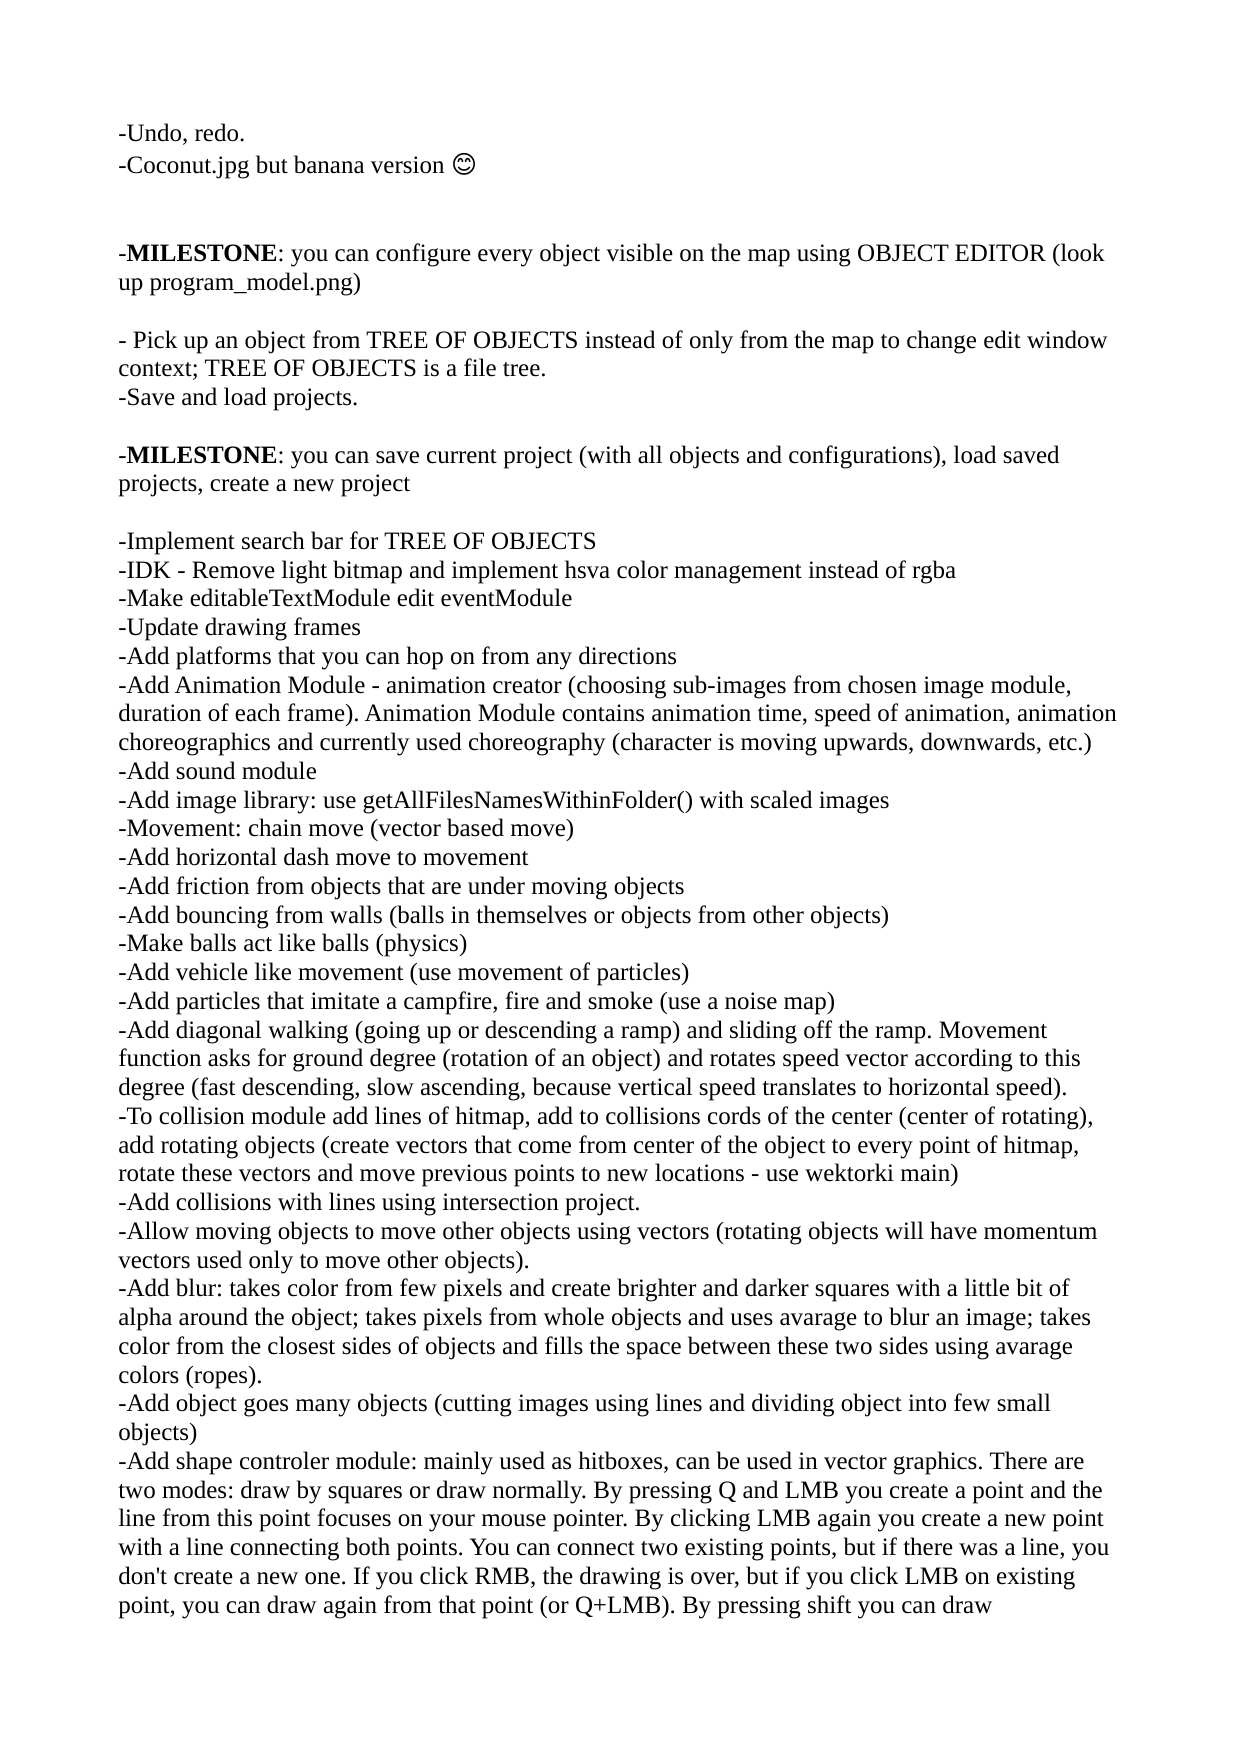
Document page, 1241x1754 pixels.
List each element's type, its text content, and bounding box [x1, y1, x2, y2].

text -Add object goes many objects (cutting images using lines and dividing object into few small objects) [118, 1388, 1122, 1446]
text -Add friction from objects that are under moving objects [118, 871, 1122, 900]
text -Add sound module [118, 756, 1122, 785]
text -Update drawing frames [118, 612, 1122, 641]
text - Pick up an object from TREE OF OBJECTS instead of only from the map to change edit window context; TREE OF OBJECTS is a file tree. [118, 325, 1122, 382]
text -Add horizontal dash move to movement [118, 842, 1122, 871]
text -To collision module add lines of hitmap, add to collisions cords of the center (center of rotating), add rotating objects (create vectors that come from center of the object to every point of hitmap, rotate these vectors and move previous points to new locations - use wektorki main) [118, 1101, 1122, 1187]
text -Make balls act like balls (physics) [118, 928, 1122, 957]
text -Add platforms that you can hop on from any directions [118, 641, 1122, 670]
text -Add vehicle like movement (use movement of particles) [118, 957, 1122, 986]
text -IDK - Remove light bitmap and implement hsva color management instead of rgba [118, 555, 1122, 583]
text -Undo, redo. [118, 118, 1122, 147]
text -Add diagonal walking (going up or descending a ramp) and sliding off the ramp. Movement function asks for ground degree (rotation of an object) and rotates speed vector according to this degree (fast descending, slow ascending, because vertical speed translates to horizontal speed). [118, 1015, 1122, 1101]
text -Implement search bar for TREE OF OBJECTS [118, 526, 1122, 555]
text -MILESTONE: you can save current project (with all objects and configurations), load saved projects, create a new project [118, 440, 1122, 497]
text -Movement: chain move (vector based move) [118, 813, 1122, 842]
text -Add collisions with lines using intersection project. [118, 1187, 1122, 1216]
text -Add bouncing from walls (balls in themselves or objects from other objects) [118, 900, 1122, 928]
text -Add image library: use getAllFilesNamesWithinFolder() with scaled images [118, 785, 1122, 813]
text -MILESTONE: you can configure every object visible on the map using OBJECT EDITOR (look up program_model.png) [118, 238, 1122, 296]
text -Add Animation Module - animation creator (choosing sub-images from chosen image module, duration of each frame). Animation Module contains animation time, speed of animation, animation choreographics and currently used choreography (character is moving upwards, downwards, etc.) [118, 670, 1122, 756]
text -Make editableTextModule edit eventModule [118, 583, 1122, 612]
text -Coconut.jpg but banana version 😊 [118, 147, 1122, 181]
text -Save and load projects. [118, 382, 1122, 411]
text -Add shape controler module: mainly used as hitboxes, can be used in vector graphics. There are two modes: draw by squares or draw normally. By pressing Q and LMB you create a point and the line from this point focuses on your mouse pointer. By clicking LMB again you create a new point with a line connecting both points. You can connect two existing points, but if there was a line, you don't create a new one. If you click RMB, the drawing is over, but if you click LMB on existing point, you can draw again from that point (or Q+LMB). By pressing shift you can draw [118, 1446, 1122, 1618]
text -Add particles that imitate a campfire, fire and smoke (use a noise map) [118, 986, 1122, 1015]
text -Add blur: takes color from few pixels and create brighter and darker squares with a little bit of alpha around the object; takes pixels from whole objects and uses avarage to blur an image; takes color from the closest sides of objects and fills the space between these two sides using avarage colors (ropes). [118, 1273, 1122, 1388]
text -Allow moving objects to move other objects using vectors (rotating objects will have momentum vectors used only to move other objects). [118, 1216, 1122, 1273]
